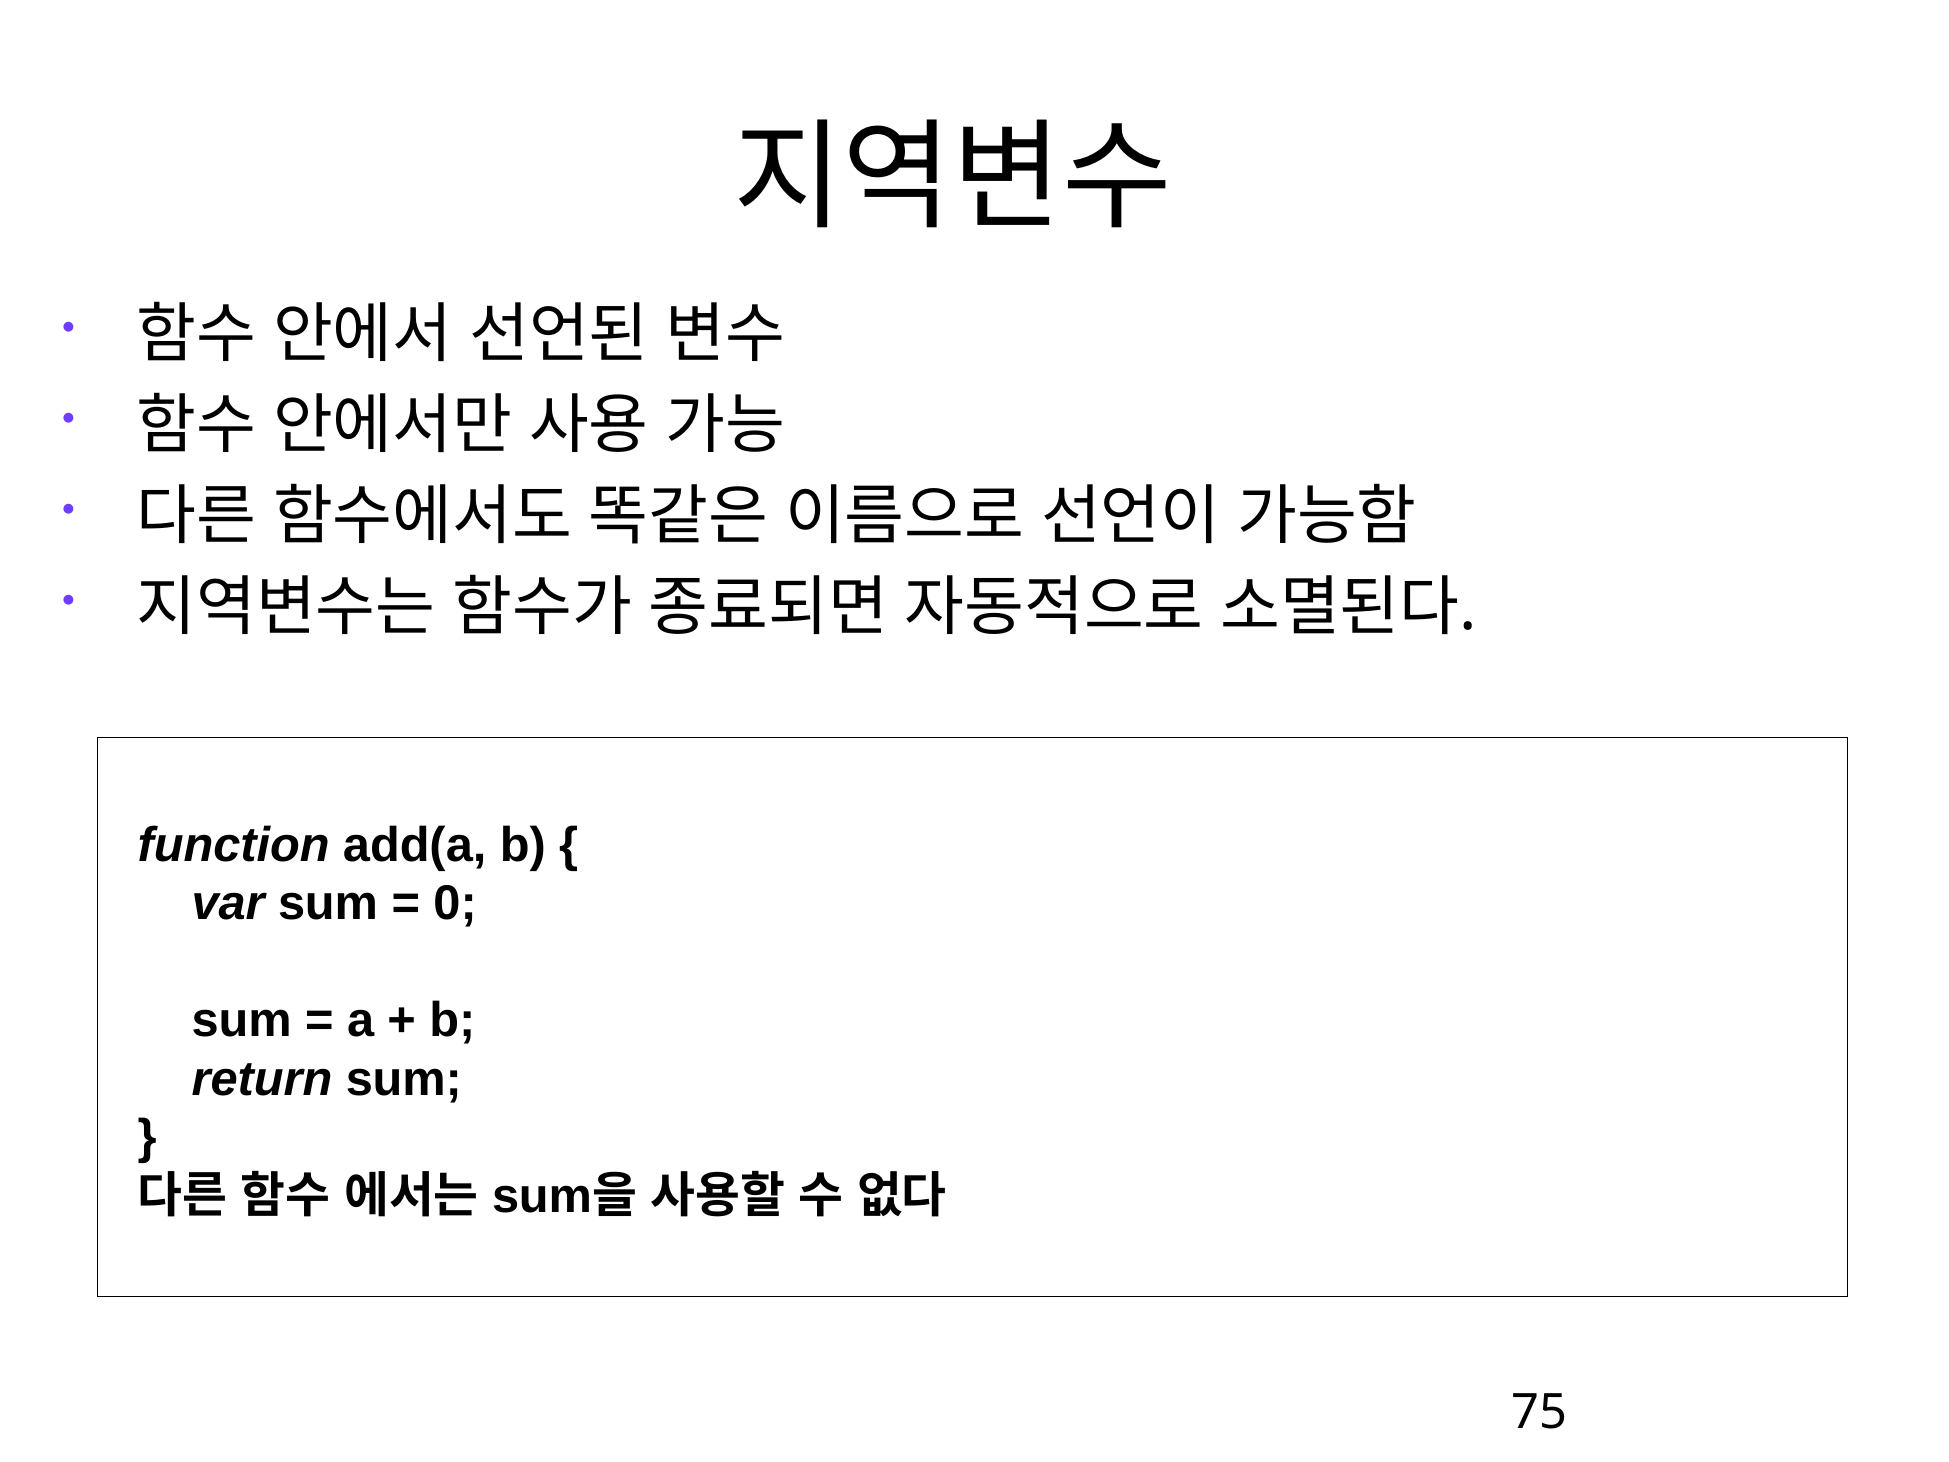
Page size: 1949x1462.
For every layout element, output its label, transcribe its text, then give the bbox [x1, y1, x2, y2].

list 함수 안에서 선언된 변수 함수 안에서만 사용 가능 다른 함수에서도 똑같은 이름으로 선언이 가능함 지역변수는 함수가 종료되면 자동적으로 소멸된다. [48, 284, 1897, 1343]
text_box function add(a, b) { var sum = 0; sum = a + b; return sum; } 다른 함수 에서는 sum을 사용할 수 없다 [97, 737, 1848, 1297]
title 지역변수 [156, 92, 1749, 255]
slide_number [1496, 1372, 1899, 1462]
